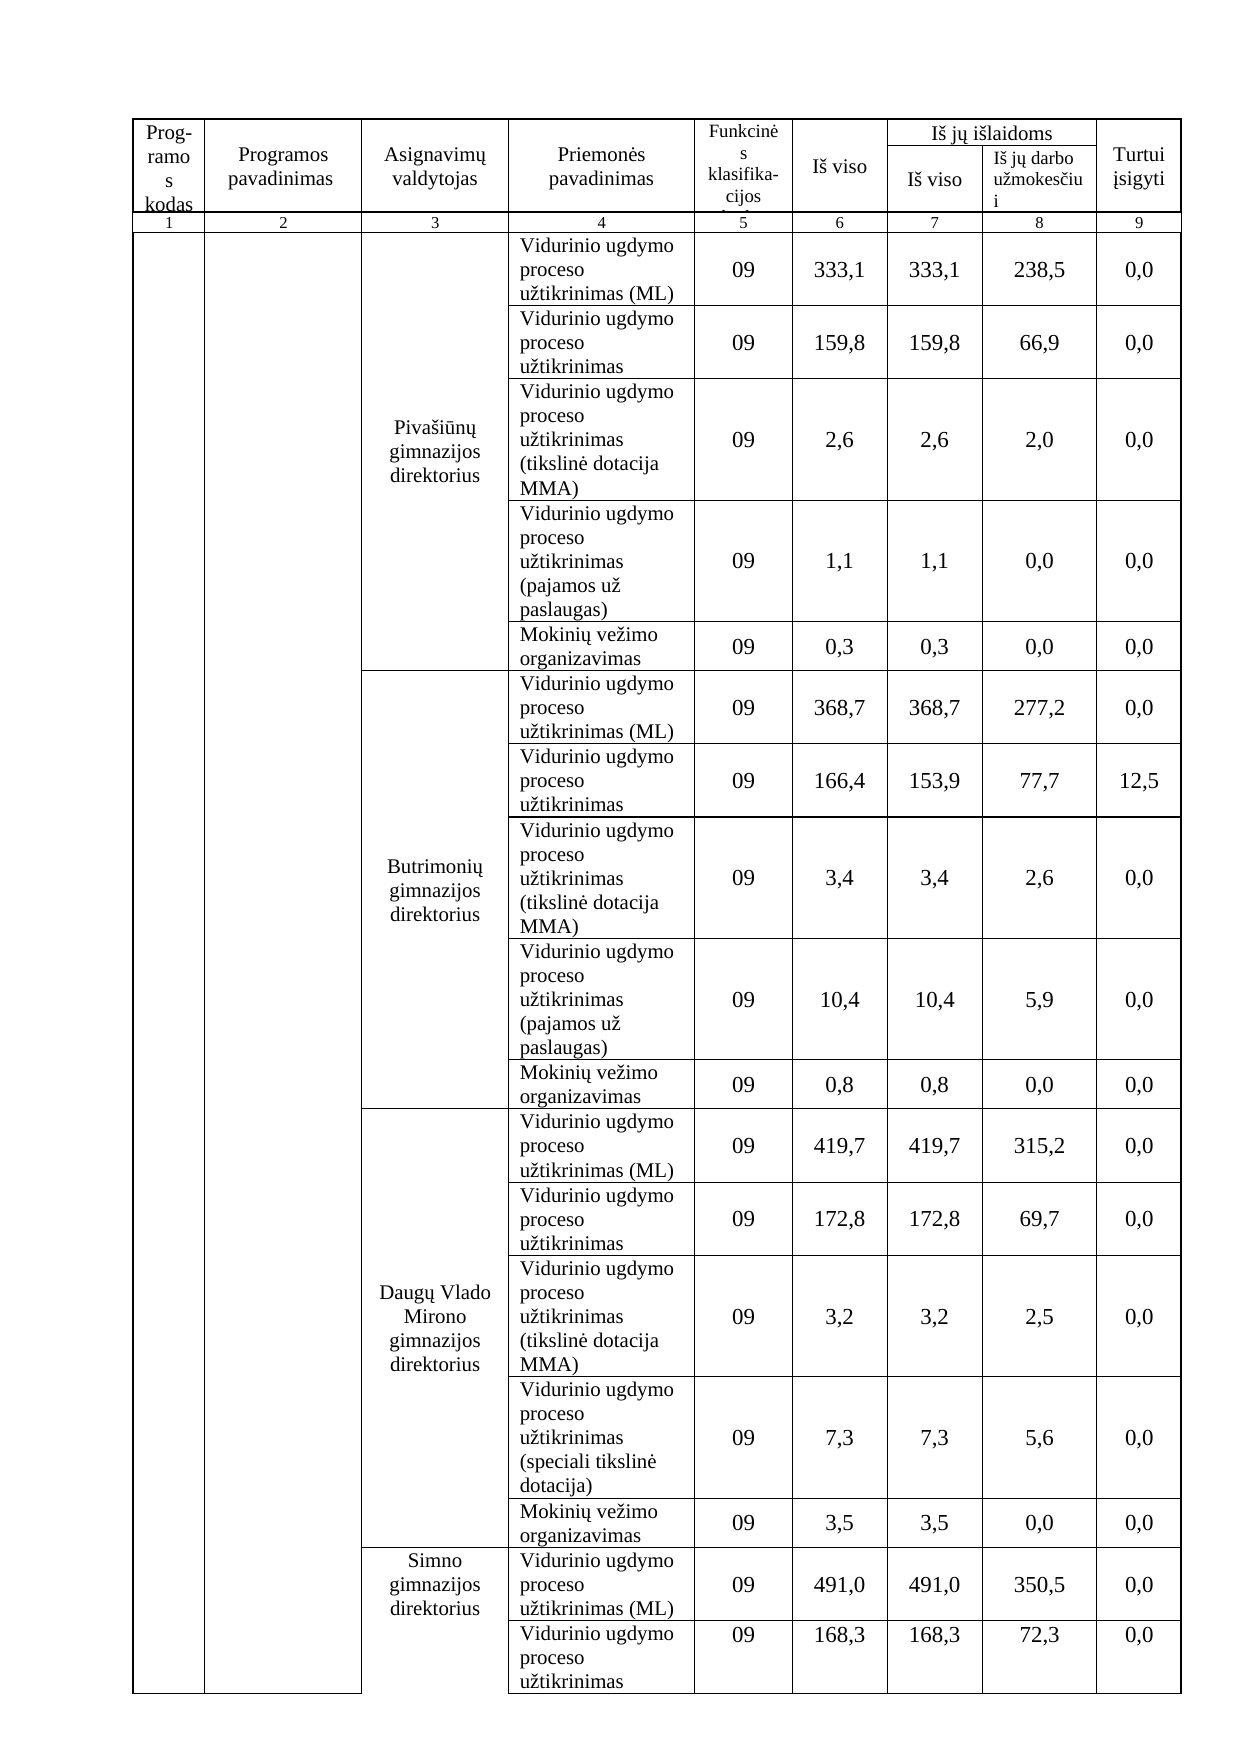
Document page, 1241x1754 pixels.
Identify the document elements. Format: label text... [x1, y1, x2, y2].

table_cell 0,8 [793, 1060, 887, 1108]
table_cell 72,3 [983, 1621, 1096, 1693]
table_cell 2,6 [983, 818, 1096, 938]
table_cell 0,0 [1097, 1621, 1180, 1693]
table_cell 09 [695, 233, 792, 305]
table_cell 0,0 [1097, 501, 1180, 621]
table_cell Vidurinio ugdymo proceso užtikrinimas [509, 744, 694, 816]
table_cell 0,0 [1097, 1183, 1180, 1255]
table_header Asignavimų valdytojas [362, 120, 508, 211]
table_cell 09 [695, 1109, 792, 1182]
table_cell 0,0 [983, 622, 1096, 670]
table_cell 0,0 [1097, 671, 1180, 743]
table_cell Iš jų darbo užmokesčiui [983, 146, 1096, 211]
table_cell Vidurinio ugdymo proceso užtikrinimas (speciali tikslinė dotacija) [509, 1377, 694, 1497]
table_cell 5,9 [983, 939, 1096, 1059]
table_cell 0,0 [1097, 818, 1180, 938]
table_cell 3,4 [793, 818, 887, 938]
table_cell 0,0 [983, 1499, 1096, 1547]
table_cell Mokinių vežimo organizavimas [509, 622, 694, 670]
table_cell 69,7 [983, 1183, 1096, 1255]
table_cell Mokinių vežimo organizavimas [509, 1499, 694, 1547]
table_cell Iš viso [888, 146, 982, 211]
table_cell 0,0 [983, 1060, 1096, 1108]
table_cell 0,8 [888, 1060, 982, 1108]
table_cell 368,7 [888, 671, 982, 743]
table_cell 09 [695, 1060, 792, 1108]
table_cell 3,5 [793, 1499, 887, 1547]
table_header Iš jų išlaidoms [888, 120, 1096, 145]
table_cell Vidurinio ugdymo proceso užtikrinimas (ML) [509, 233, 694, 305]
table_cell 1 [133, 213, 204, 232]
table_header Funkcinės klasifika-cijos kodas [695, 120, 792, 211]
table_cell 09 [695, 1499, 792, 1547]
table_cell Vidurinio ugdymo proceso užtikrinimas (tikslinė dotacija MMA) [509, 818, 694, 938]
table_cell [134, 233, 204, 1693]
table_cell Vidurinio ugdymo proceso užtikrinimas [509, 1621, 694, 1693]
table_cell 3,2 [793, 1256, 887, 1376]
table_header Turtui įsigyti [1097, 120, 1180, 211]
table_cell 2 [205, 213, 361, 232]
table_cell Daugų Vlado Mirono gimnazijos direktorius [362, 1109, 508, 1547]
table_cell 168,3 [793, 1621, 887, 1693]
table_cell 0,0 [1097, 379, 1180, 499]
table_cell Vidurinio ugdymo proceso užtikrinimas [509, 1183, 694, 1255]
table_cell 0,0 [1097, 1060, 1180, 1108]
table_cell 09 [695, 939, 792, 1059]
table_cell Butrimonių gimnazijos direktorius [362, 671, 508, 1108]
table_cell 2,5 [983, 1256, 1096, 1376]
table_cell 7 [888, 213, 982, 232]
table_cell Vidurinio ugdymo proceso užtikrinimas (ML) [509, 671, 694, 743]
table_cell 77,7 [983, 744, 1096, 816]
table_cell 2,6 [888, 379, 982, 499]
table_header Programos pavadinimas [205, 120, 361, 211]
table_cell 3 [362, 213, 508, 232]
table_cell 12,5 [1097, 744, 1180, 816]
table_cell 0,0 [1097, 1256, 1180, 1376]
table_header Priemonės pavadinimas [509, 120, 694, 211]
table_cell 4 [509, 213, 694, 232]
table_cell Vidurinio ugdymo proceso užtikrinimas (ML) [509, 1109, 694, 1182]
table_cell 8 [983, 213, 1096, 232]
table_cell 09 [695, 671, 792, 743]
table_cell 1,1 [793, 501, 887, 621]
table_cell 333,1 [793, 233, 887, 305]
table_cell Vidurinio ugdymo proceso užtikrinimas [509, 306, 694, 378]
table_header Prog-ramos kodas [134, 120, 204, 211]
table_cell Mokinių vežimo organizavimas [509, 1060, 694, 1108]
table_cell 491,0 [888, 1548, 982, 1620]
table_cell 368,7 [793, 671, 887, 743]
table_cell 159,8 [793, 306, 887, 378]
table_cell 09 [695, 1377, 792, 1497]
table_cell 09 [695, 1256, 792, 1376]
table_cell 0,0 [1097, 622, 1180, 670]
table_cell 09 [695, 379, 792, 499]
table_cell 238,5 [983, 233, 1096, 305]
table_header Iš viso [793, 120, 887, 211]
table_cell Simno gimnazijos direktorius [362, 1548, 508, 1693]
table_cell 0,0 [1097, 1109, 1180, 1182]
table_cell 166,4 [793, 744, 887, 816]
table_cell 09 [695, 1548, 792, 1620]
table_cell 3,2 [888, 1256, 982, 1376]
table_cell 5,6 [983, 1377, 1096, 1497]
table_cell 172,8 [793, 1183, 887, 1255]
table_cell Vidurinio ugdymo proceso užtikrinimas (pajamos už paslaugas) [509, 939, 694, 1059]
table_cell 7,3 [793, 1377, 887, 1497]
table_cell Vidurinio ugdymo proceso užtikrinimas (tikslinė dotacija MMA) [509, 379, 694, 499]
table_cell 6 [793, 213, 887, 232]
table_cell 09 [695, 1621, 792, 1693]
table_cell 172,8 [888, 1183, 982, 1255]
table_cell 09 [695, 501, 792, 621]
table_cell 419,7 [888, 1109, 982, 1182]
table_cell 10,4 [793, 939, 887, 1059]
table_cell 09 [695, 306, 792, 378]
table_cell 3,5 [888, 1499, 982, 1547]
table_cell 5 [695, 213, 792, 232]
table_cell 09 [695, 744, 792, 816]
table_cell 3,4 [888, 818, 982, 938]
table_cell 10,4 [888, 939, 982, 1059]
table_cell 168,3 [888, 1621, 982, 1693]
table_cell 7,3 [888, 1377, 982, 1497]
table_cell Pivašiūnų gimnazijos direktorius [362, 233, 508, 670]
table_cell Vidurinio ugdymo proceso užtikrinimas (tikslinė dotacija MMA) [509, 1256, 694, 1376]
table_cell 2,6 [793, 379, 887, 499]
table_cell 0,3 [793, 622, 887, 670]
table_cell 350,5 [983, 1548, 1096, 1620]
table_cell [205, 233, 361, 1693]
table_cell 2,0 [983, 379, 1096, 499]
table_cell 153,9 [888, 744, 982, 816]
table_cell 0,0 [1097, 306, 1180, 378]
table_cell 491,0 [793, 1548, 887, 1620]
table_cell 9 [1097, 213, 1181, 232]
table_cell 0,0 [1097, 1499, 1180, 1547]
table_cell Vidurinio ugdymo proceso užtikrinimas (ML) [509, 1548, 694, 1620]
table_cell 0,3 [888, 622, 982, 670]
table_cell 09 [695, 1183, 792, 1255]
table_cell 333,1 [888, 233, 982, 305]
table_cell Vidurinio ugdymo proceso užtikrinimas (pajamos už paslaugas) [509, 501, 694, 621]
table_cell 419,7 [793, 1109, 887, 1182]
table_cell 09 [695, 622, 792, 670]
table_cell 0,0 [1097, 1377, 1180, 1497]
table_cell 0,0 [1097, 233, 1180, 305]
table_cell 66,9 [983, 306, 1096, 378]
table_cell 09 [695, 818, 792, 938]
table_cell 0,0 [1097, 939, 1180, 1059]
table_cell 159,8 [888, 306, 982, 378]
table_cell 0,0 [983, 501, 1096, 621]
table_cell 0,0 [1097, 1548, 1180, 1620]
table_cell 315,2 [983, 1109, 1096, 1182]
table_cell 1,1 [888, 501, 982, 621]
table_cell 277,2 [983, 671, 1096, 743]
